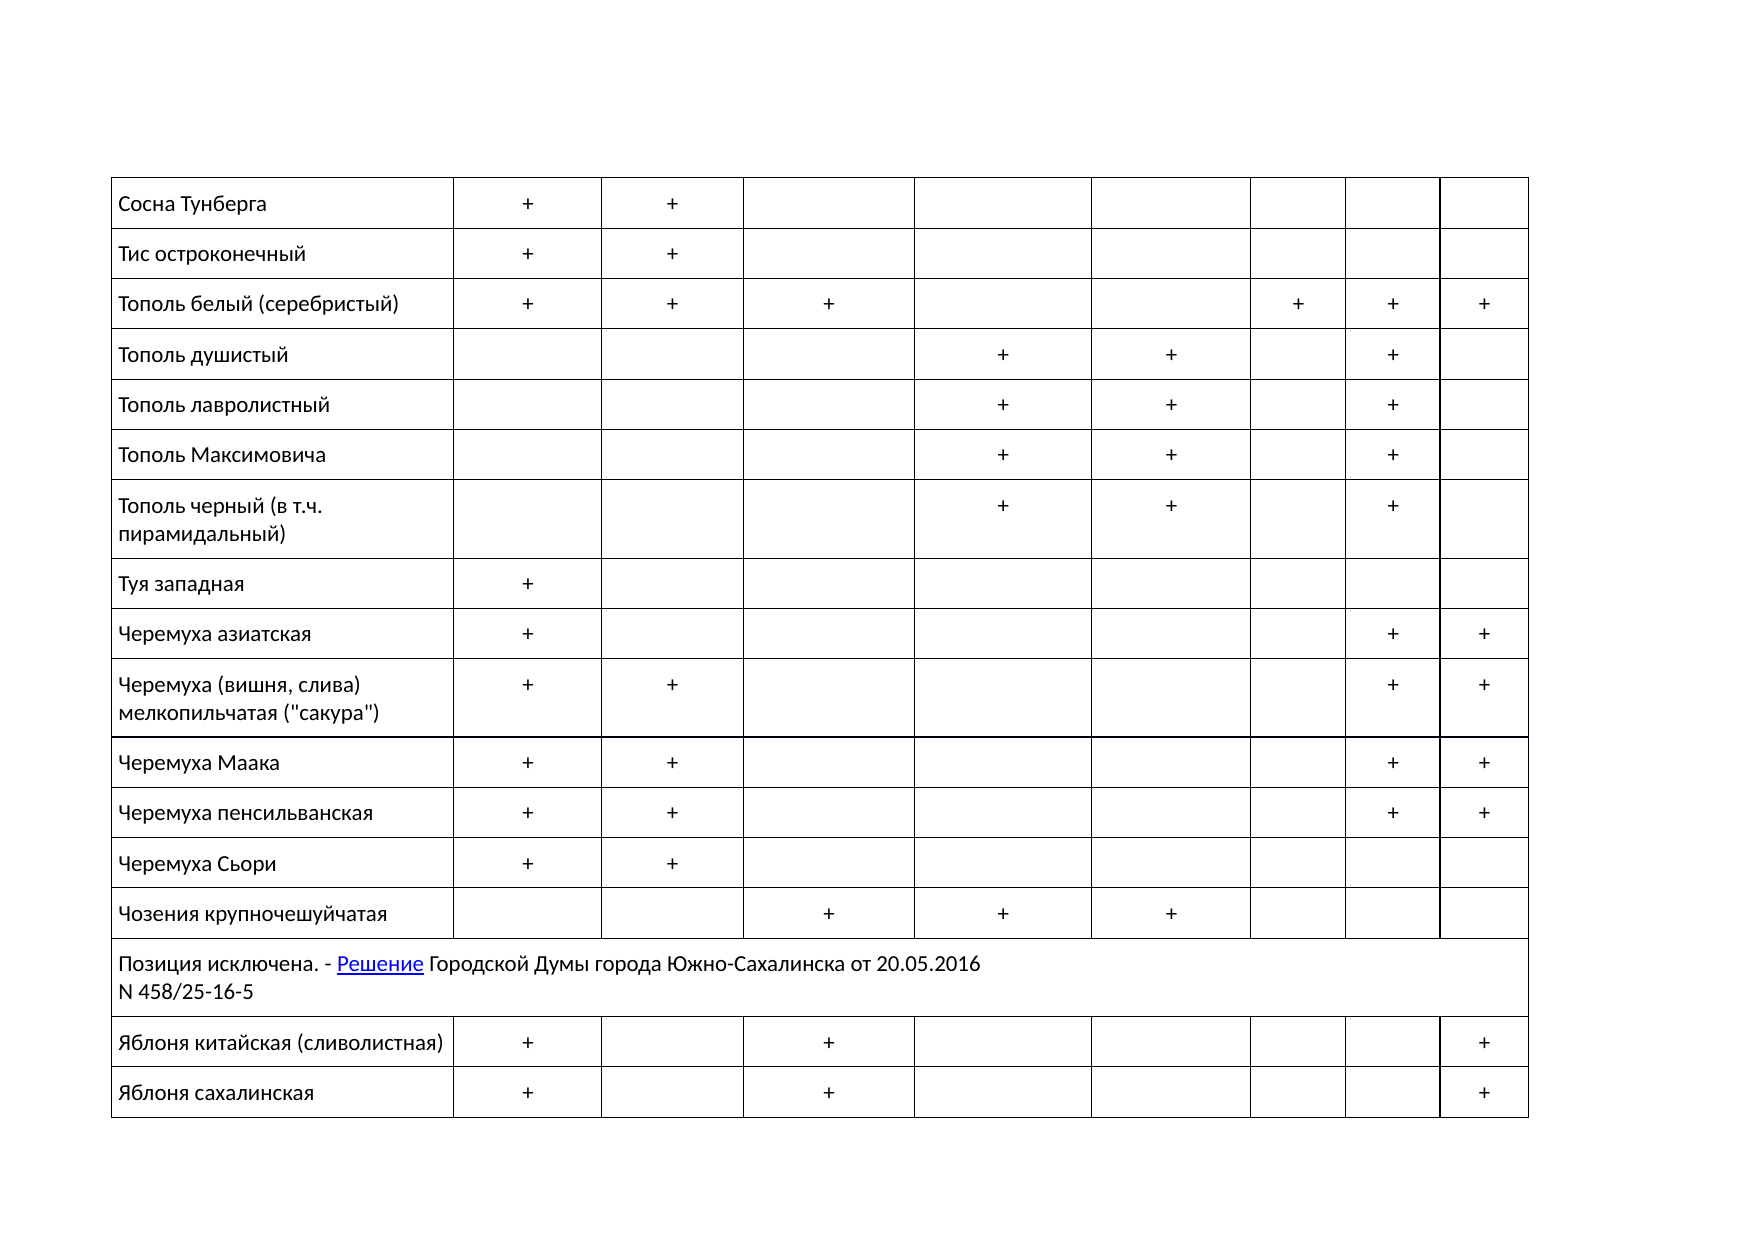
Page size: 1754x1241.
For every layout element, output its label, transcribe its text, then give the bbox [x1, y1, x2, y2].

table_cell + [454, 1067, 601, 1117]
table_cell [1251, 480, 1345, 557]
table_cell + [915, 329, 1091, 378]
table_cell [1092, 659, 1250, 736]
table_cell [915, 178, 1091, 227]
table_cell [744, 609, 914, 658]
table_cell + [1346, 380, 1439, 429]
table_cell [1251, 788, 1345, 837]
table_cell [1092, 178, 1250, 227]
table_cell + [454, 279, 601, 328]
table_cell + [1092, 888, 1250, 938]
table_cell [1441, 838, 1528, 887]
table_cell + [744, 279, 914, 328]
table_cell + [454, 1017, 601, 1066]
table_cell [602, 480, 743, 557]
table_cell + [602, 838, 743, 887]
table_cell + [454, 229, 601, 278]
table_cell [1441, 559, 1528, 608]
table_cell + [1092, 480, 1250, 557]
table_cell [915, 1067, 1091, 1117]
table_cell [1251, 178, 1345, 227]
table_cell [602, 430, 743, 479]
table_cell + [602, 229, 743, 278]
table_cell [744, 738, 914, 787]
table_cell [744, 559, 914, 608]
table_cell + [744, 1067, 914, 1117]
table_cell [915, 279, 1091, 328]
table_cell [915, 609, 1091, 658]
table_cell [1441, 229, 1528, 278]
table_cell + [915, 480, 1091, 557]
table_cell + [1346, 279, 1439, 328]
table_cell [1251, 609, 1345, 658]
table_cell Черемуха Сьори [112, 838, 453, 887]
table_cell + [454, 738, 601, 787]
table_cell + [1441, 279, 1528, 328]
table_cell + [1346, 738, 1439, 787]
table_cell Туя западная [112, 559, 453, 608]
table_cell [454, 329, 601, 378]
table_cell [1441, 329, 1528, 378]
table_cell [744, 178, 914, 227]
table_cell + [915, 430, 1091, 479]
table_cell [1441, 430, 1528, 479]
table_cell [1251, 329, 1345, 378]
table_cell [1251, 430, 1345, 479]
table_cell [1346, 178, 1439, 227]
table_cell [454, 380, 601, 429]
table_cell Яблоня китайская (сливолистная) [112, 1017, 453, 1066]
table_cell [602, 329, 743, 378]
table_cell [744, 380, 914, 429]
table_cell [744, 480, 914, 557]
table_cell Позиция исключена. - Решение Городской Думы города Южно-Сахалинска от 20.05.2016 N 458/25-16-5 [112, 939, 1528, 1016]
table_cell [454, 480, 601, 557]
table_cell [744, 229, 914, 278]
table_cell Тополь Максимовича [112, 430, 453, 479]
table_cell [915, 659, 1091, 736]
table_cell [1441, 888, 1528, 938]
table_cell Черемуха Маака [112, 738, 453, 787]
table_cell + [1346, 329, 1439, 378]
table_cell [602, 559, 743, 608]
table_cell + [1346, 480, 1439, 557]
table_cell [744, 430, 914, 479]
table_cell [915, 838, 1091, 887]
table_cell [1092, 559, 1250, 608]
table_cell + [602, 738, 743, 787]
table_cell [454, 430, 601, 479]
table_cell [1092, 1067, 1250, 1117]
table_cell + [454, 838, 601, 887]
table_cell + [1346, 430, 1439, 479]
table_cell Сосна Тунберга [112, 178, 453, 227]
table_cell [915, 788, 1091, 837]
table_cell + [1441, 659, 1528, 736]
table_cell [1251, 838, 1345, 887]
table_cell + [915, 888, 1091, 938]
table_cell + [1441, 1067, 1528, 1117]
table_cell Тополь белый (серебристый) [112, 279, 453, 328]
table_cell + [602, 659, 743, 736]
table_cell [915, 1017, 1091, 1066]
table_cell Черемуха азиатская [112, 609, 453, 658]
table_cell [1092, 788, 1250, 837]
table_cell Черемуха (вишня, слива) мелкопильчатая ("сакура") [112, 659, 453, 736]
table_cell + [602, 178, 743, 227]
table_cell + [744, 888, 914, 938]
table_cell [602, 1067, 743, 1117]
table_cell [1346, 229, 1439, 278]
table_cell [1092, 1017, 1250, 1066]
table_cell [1092, 279, 1250, 328]
table_cell + [915, 380, 1091, 429]
table_cell [1346, 1017, 1439, 1066]
table_cell [1092, 738, 1250, 787]
table_cell [744, 659, 914, 736]
table_cell [1251, 559, 1345, 608]
table_cell [1251, 738, 1345, 787]
table_cell + [1092, 380, 1250, 429]
table_cell [602, 888, 743, 938]
table_cell [744, 838, 914, 887]
table_cell + [602, 788, 743, 837]
table_cell Чозения крупночешуйчатая [112, 888, 453, 938]
table_cell [915, 738, 1091, 787]
table_cell + [1346, 609, 1439, 658]
table_cell + [1092, 430, 1250, 479]
table_cell [1092, 229, 1250, 278]
table_cell [1092, 609, 1250, 658]
table_cell Черемуха пенсильванская [112, 788, 453, 837]
table_cell [602, 380, 743, 429]
table_cell [1251, 229, 1345, 278]
table_cell [915, 229, 1091, 278]
table_cell + [1441, 738, 1528, 787]
table_cell + [1251, 279, 1345, 328]
table_cell [1346, 1067, 1439, 1117]
table_cell [1251, 888, 1345, 938]
table_cell Тополь лавролистный [112, 380, 453, 429]
table_cell + [602, 279, 743, 328]
table_cell [602, 1017, 743, 1066]
table_cell + [454, 559, 601, 608]
table_cell [1441, 380, 1528, 429]
table_cell [1346, 559, 1439, 608]
table_cell [1346, 888, 1439, 938]
table_cell + [1441, 788, 1528, 837]
table_cell + [1346, 788, 1439, 837]
table_cell [1251, 380, 1345, 429]
table_cell [1346, 838, 1439, 887]
table_cell [1441, 178, 1528, 227]
table_cell + [1441, 1017, 1528, 1066]
table_cell + [1441, 609, 1528, 658]
table_cell Яблоня сахалинская [112, 1067, 453, 1117]
table_cell [744, 329, 914, 378]
table_cell [602, 609, 743, 658]
table_cell + [454, 788, 601, 837]
table_cell [1441, 480, 1528, 557]
table_cell + [454, 659, 601, 736]
table_cell + [454, 178, 601, 227]
table_cell Тополь душистый [112, 329, 453, 378]
table_cell [915, 559, 1091, 608]
table_cell [1251, 659, 1345, 736]
table_cell + [454, 609, 601, 658]
table_cell [1251, 1067, 1345, 1117]
table_cell [1251, 1017, 1345, 1066]
table_cell Тополь черный (в т.ч. пирамидальный) [112, 480, 453, 557]
table_cell + [744, 1017, 914, 1066]
table_cell [454, 888, 601, 938]
table_cell + [1346, 659, 1439, 736]
table_cell [744, 788, 914, 837]
table_cell + [1092, 329, 1250, 378]
table_cell [1092, 838, 1250, 887]
table_cell Тис остроконечный [112, 229, 453, 278]
